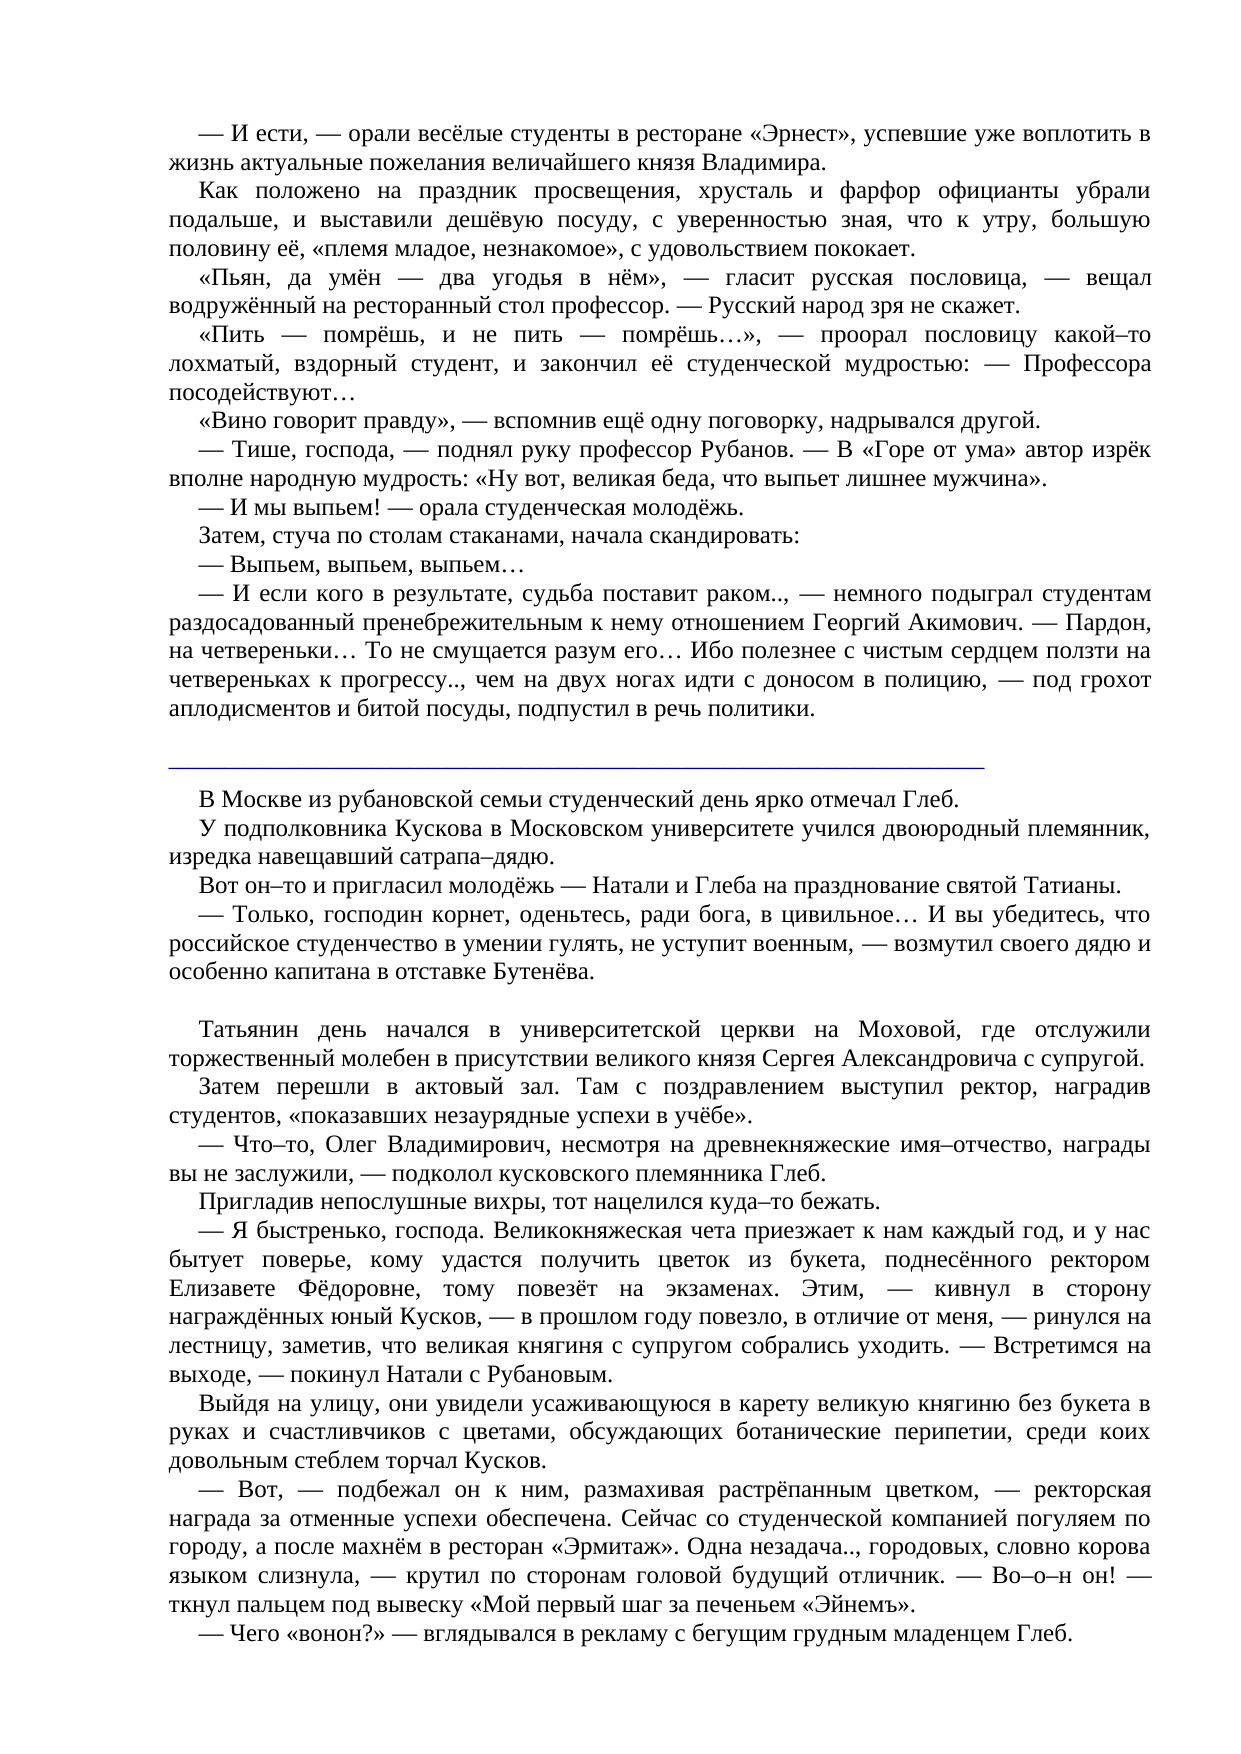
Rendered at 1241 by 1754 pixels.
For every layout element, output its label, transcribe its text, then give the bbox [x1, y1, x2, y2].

text — И мы выпьем! — орала студенческая молодёжь. [169, 492, 1152, 521]
text — Я быстренько, господа. Великокняжеская чета приезжает к нам каждый год, и у нас бытует поверье, кому удастся получить цветок из букета, поднесённого ректором Елизавете Фёдоровне, тому повезёт на экзаменах. Этим, — кивнул в сторону награждённых юный Кусков, — в прошлом году повезло, в отличие от меня, — ринулся на лестницу, заметив, что великая княгиня с супругом собрались уходить. — Встретимся на выходе, — покинул Натали с Рубановым. [169, 1215, 1152, 1388]
text «Пить — помрёшь, и не пить — помрёшь…», — проорал пословицу какой–то лохматый, вздорный студент, и закончил её студенческой мудростью: — Профессора посодействуют… [169, 319, 1152, 406]
text — Вот, — подбежал он к ним, размахивая растрёпанным цветком, — ректорская награда за отменные успехи обеспечена. Сейчас со студенческой компанией погуляем по городу, а после махнём в ресторан «Эрмитаж». Одна незадача.., городовых, словно корова языком слизнула, — крутил по сторонам головой будущий отличник. — Во–о–н он! — ткнул пальцем под вывеску «Мой первый шаг за печеньем «Эйнемъ». [169, 1474, 1152, 1618]
text — Что–то, Олег Владимирович, несмотря на древнекняжеские имя–отчество, награды вы не заслужили, — подколол кусковского племянника Глеб. [169, 1129, 1152, 1186]
text Татьянин день начался в университетской церкви на Моховой, где отслужили торжественный молебен в присутствии великого князя Сергея Александровича с супругой. [169, 1014, 1152, 1071]
text — И если кого в результате, судьба поставит раком.., — немного подыграл студентам раздосадованный пренебрежительным к нему отношением Георгий Акимович. — Пардон, на четвереньки… То не смущается разум его… Ибо полезнее с чистым сердцем ползти на четвереньках к прогрессу.., чем на двух ногах идти с доносом в полицию, — под грохот аплодисментов и битой посуды, подпустил в речь политики. [169, 578, 1152, 722]
text «Вино говорит правду», — вспомнив ещё одну поговорку, надрывался другой. [169, 406, 1152, 434]
text В Москве из рубановской семьи студенческий день ярко отмечал Глеб. [169, 784, 1152, 813]
text — Выпьем, выпьем, выпьем… [169, 549, 1152, 578]
text — И ести, — орали весёлые студенты в ресторане «Эрнест», успевшие уже воплотить в жизнь актуальные пожелания величайшего князя Владимира. [169, 118, 1152, 176]
text Выйдя на улицу, они увидели усаживающуюся в карету великую княгиню без букета в руках и счастливчиков с цветами, обсуждающих ботанические перипетии, среди коих довольным стеблем торчал Кусков. [169, 1388, 1152, 1474]
text «Пьян, да умён — два угодья в нём», — гласит русская пословица, — вещал водружённый на ресторанный стол профессор. — Русский народ зря не скажет. [169, 262, 1152, 319]
text У подполковника Кускова в Московском университете учился двоюродный племянник, изредка навещавший сатрапа–дядю. [169, 813, 1152, 870]
text Как положено на праздник просвещения, хрусталь и фарфор официанты убрали подальше, и выставили дешёвую посуду, с уверенностью зная, что к утру, большую половину её, «племя младое, незнакомое», с удовольствием пококает. [169, 176, 1152, 262]
text — Только, господин корнет, оденьтесь, ради бога, в цивильное… И вы убедитесь, что российское студенчество в умении гулять, не уступит военным, — возмутил своего дядю и особенно капитана в отставке Бутенёва. [169, 899, 1152, 985]
text — Тише, господа, — поднял руку профессор Рубанов. — В «Горе от ума» автор изрёк вполне народную мудрость: «Ну вот, великая беда, что выпьет лишнее мужчина». [169, 434, 1152, 492]
text — Чего «вонон?» — вглядывался в рекламу с бегущим грудным младенцем Глеб. [169, 1618, 1152, 1646]
text Пригладив непослушные вихры, тот нацелился куда–то бежать. [169, 1186, 1152, 1215]
text Вот он–то и пригласил молодёжь — Натали и Глеба на празднование святой Татианы. [169, 870, 1152, 899]
subtitle ____________________________________________ [169, 734, 1152, 772]
text Затем перешли в актовый зал. Там с поздравлением выступил ректор, наградив студентов, «показавших незаурядные успехи в учёбе». [169, 1071, 1152, 1129]
text Затем, стуча по столам стаканами, начала скандировать: [169, 521, 1152, 549]
